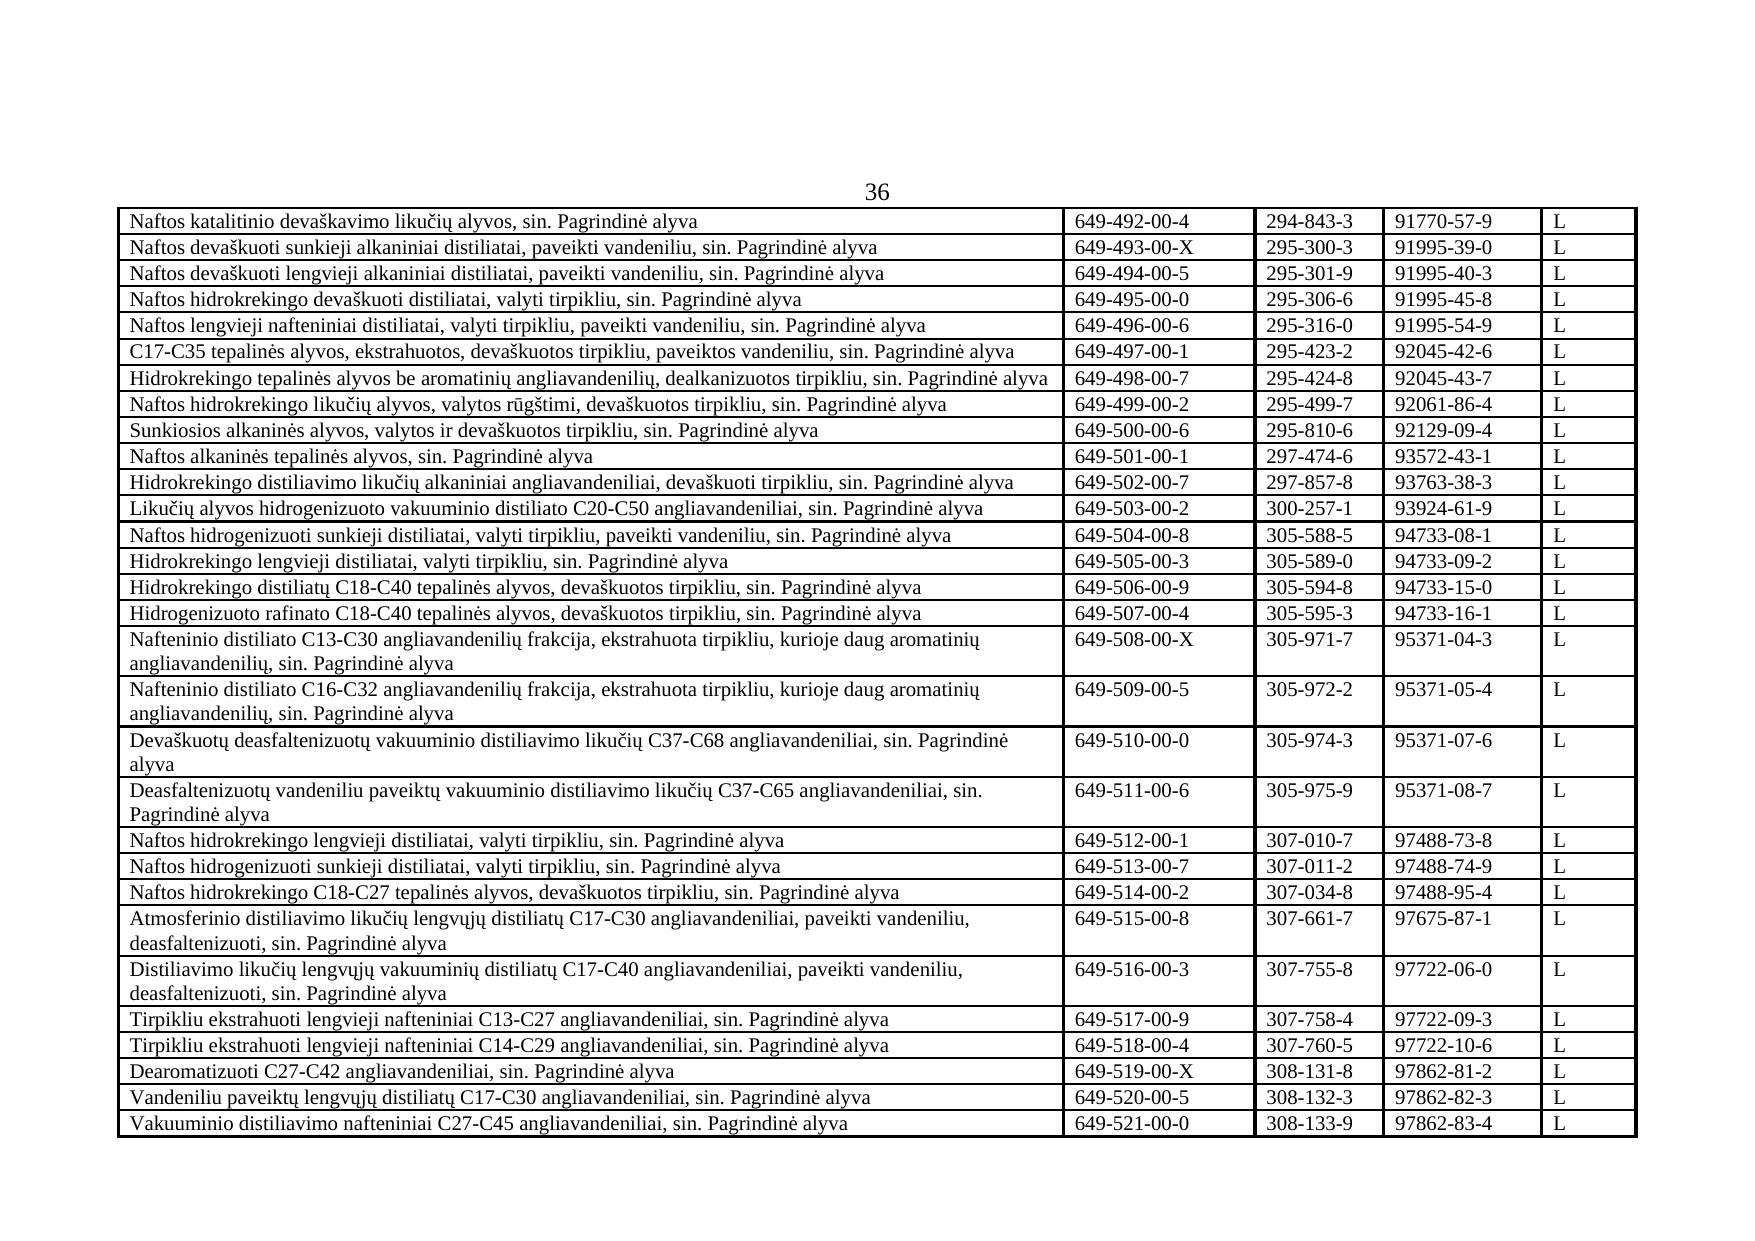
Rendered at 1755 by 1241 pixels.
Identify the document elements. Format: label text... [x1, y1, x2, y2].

table_cell L [1543, 287, 1634, 311]
table_cell 305-588-5 [1257, 523, 1382, 547]
table_cell L [1543, 340, 1634, 363]
table_cell 649-509-00-5 [1065, 677, 1253, 725]
table_cell 649-504-00-8 [1065, 523, 1253, 547]
table_cell 97862-82-3 [1385, 1085, 1540, 1109]
table_cell 91995-54-9 [1385, 313, 1540, 337]
table_cell Vakuuminio distiliavimo nafteniniai C27-C45 angliavandeniliai, sin. Pagrindinė alyva [120, 1111, 1062, 1135]
table_cell 649-499-00-2 [1065, 392, 1253, 416]
table_cell Naftos hidrokrekingo devaškuoti distiliatai, valyti tirpikliu, sin. Pagrindinė alyva [120, 287, 1062, 311]
table_cell 307-758-4 [1257, 1007, 1382, 1031]
table_cell L [1543, 880, 1634, 904]
table_cell 649-507-00-4 [1065, 601, 1253, 625]
table_cell Naftos hidrokrekingo C18-C27 tepalinės alyvos, devaškuotos tirpikliu, sin. Pagrindinė alyva [120, 880, 1062, 904]
table_cell 307-760-5 [1257, 1033, 1382, 1057]
table_cell Sunkiosios alkaninės alyvos, valytos ir devaškuotos tirpikliu, sin. Pagrindinė alyva [120, 418, 1062, 442]
table_cell Hidrogenizuoto rafinato C18-C40 tepalinės alyvos, devaškuotos tirpikliu, sin. Pagrindinė alyva [120, 601, 1062, 625]
table_cell Naftos alkaninės tepalinės alyvos, sin. Pagrindinė alyva [120, 444, 1062, 468]
table_cell L [1543, 1111, 1634, 1135]
table_cell L [1543, 366, 1634, 390]
table_cell Naftos hidrogenizuoti sunkieji distiliatai, valyti tirpikliu, sin. Pagrindinė alyva [120, 854, 1062, 878]
table_cell L [1543, 957, 1634, 1005]
table_cell 97862-81-2 [1385, 1059, 1540, 1083]
table_cell 91995-45-8 [1385, 287, 1540, 311]
table_cell Nafteninio distiliato C13-C30 angliavandenilių frakcija, ekstrahuota tirpikliu, kurioje daug aromatinių angliavandenilių, sin. Pagrindinė alyva [120, 627, 1062, 675]
table_cell L [1543, 470, 1634, 494]
table_cell Hidrokrekingo distiliavimo likučių alkaniniai angliavandeniliai, devaškuoti tirpikliu, sin. Pagrindinė alyva [120, 470, 1062, 494]
table_cell L [1543, 1085, 1634, 1109]
table_cell 305-972-2 [1257, 677, 1382, 725]
table_cell Likučių alyvos hidrogenizuoto vakuuminio distiliato C20-C50 angliavandeniliai, sin. Pagrindinė alyva [120, 496, 1062, 520]
table_cell 649-512-00-1 [1065, 828, 1253, 852]
table_cell 649-515-00-8 [1065, 906, 1253, 954]
table_cell Tirpikliu ekstrahuoti lengvieji nafteniniai C13-C27 angliavandeniliai, sin. Pagrindinė alyva [120, 1007, 1062, 1031]
table_cell 649-520-00-5 [1065, 1085, 1253, 1109]
table_cell 307-034-8 [1257, 880, 1382, 904]
table_cell L [1543, 828, 1634, 852]
table_cell 295-300-3 [1257, 235, 1382, 259]
table_cell 93924-61-9 [1385, 496, 1540, 520]
table_cell 649-502-00-7 [1065, 470, 1253, 494]
table_cell L [1543, 906, 1634, 954]
table_cell 649-497-00-1 [1065, 340, 1253, 363]
table_cell 305-974-3 [1257, 728, 1382, 776]
table_cell 649-518-00-4 [1065, 1033, 1253, 1057]
table_cell 649-501-00-1 [1065, 444, 1253, 468]
table_cell L [1543, 235, 1634, 259]
table_cell 97722-06-0 [1385, 957, 1540, 1005]
table_cell 95371-04-3 [1385, 627, 1540, 675]
table_cell L [1543, 549, 1634, 573]
table_cell 97488-73-8 [1385, 828, 1540, 852]
table_cell 97722-10-6 [1385, 1033, 1540, 1057]
table_cell 295-810-6 [1257, 418, 1382, 442]
table_cell 94733-08-1 [1385, 523, 1540, 547]
table_cell 649-494-00-5 [1065, 261, 1253, 285]
table_cell 91995-39-0 [1385, 235, 1540, 259]
table_cell 649-513-00-7 [1065, 854, 1253, 878]
table_cell L [1543, 627, 1634, 675]
table_cell Devaškuotų deasfaltenizuotų vakuuminio distiliavimo likučių C37-C68 angliavandeniliai, sin. Pagrindinė alyva [120, 728, 1062, 776]
table_cell 649-503-00-2 [1065, 496, 1253, 520]
table_cell L [1543, 261, 1634, 285]
table_cell 305-595-3 [1257, 601, 1382, 625]
table_cell 649-514-00-2 [1065, 880, 1253, 904]
table_cell 649-506-00-9 [1065, 575, 1253, 599]
table_cell 92045-43-7 [1385, 366, 1540, 390]
table_cell 295-499-7 [1257, 392, 1382, 416]
table_cell Naftos lengvieji nafteniniai distiliatai, valyti tirpikliu, paveikti vandeniliu, sin. Pagrindinė alyva [120, 313, 1062, 337]
table_cell 91995-40-3 [1385, 261, 1540, 285]
table_cell 649-510-00-0 [1065, 728, 1253, 776]
table_cell L [1543, 1007, 1634, 1031]
table_cell 97488-74-9 [1385, 854, 1540, 878]
table_cell 95371-08-7 [1385, 778, 1540, 826]
table_cell L [1543, 209, 1634, 233]
table_cell 649-496-00-6 [1065, 313, 1253, 337]
table_cell 649-508-00-X [1065, 627, 1253, 675]
table_cell L [1543, 1033, 1634, 1057]
table_cell 308-133-9 [1257, 1111, 1382, 1135]
table_cell 649-521-00-0 [1065, 1111, 1253, 1135]
table_cell 295-423-2 [1257, 340, 1382, 363]
table_cell 97488-95-4 [1385, 880, 1540, 904]
table_cell 295-424-8 [1257, 366, 1382, 390]
table_cell L [1543, 313, 1634, 337]
table_cell Distiliavimo likučių lengvųjų vakuuminių distiliatų C17-C40 angliavandeniliai, paveikti vandeniliu, deasfaltenizuoti, sin. Pagrindinė alyva [120, 957, 1062, 1005]
table_cell Naftos hidrogenizuoti sunkieji distiliatai, valyti tirpikliu, paveikti vandeniliu, sin. Pagrindinė alyva [120, 523, 1062, 547]
table_cell L [1543, 392, 1634, 416]
table_cell 649-511-00-6 [1065, 778, 1253, 826]
table_cell L [1543, 575, 1634, 599]
table_cell 649-516-00-3 [1065, 957, 1253, 1005]
table_cell 649-517-00-9 [1065, 1007, 1253, 1031]
table_cell 95371-07-6 [1385, 728, 1540, 776]
table_cell 649-492-00-4 [1065, 209, 1253, 233]
table_cell 297-474-6 [1257, 444, 1382, 468]
table_cell 649-519-00-X [1065, 1059, 1253, 1083]
table_cell C17-C35 tepalinės alyvos, ekstrahuotos, devaškuotos tirpikliu, paveiktos vandeniliu, sin. Pagrindinė alyva [120, 340, 1062, 363]
table_cell 97722-09-3 [1385, 1007, 1540, 1031]
table_cell Naftos hidrokrekingo lengvieji distiliatai, valyti tirpikliu, sin. Pagrindinė alyva [120, 828, 1062, 852]
table_cell L [1543, 728, 1634, 776]
table_cell Vandeniliu paveiktų lengvųjų distiliatų C17-C30 angliavandeniliai, sin. Pagrindinė alyva [120, 1085, 1062, 1109]
table_cell 295-301-9 [1257, 261, 1382, 285]
table_cell 305-975-9 [1257, 778, 1382, 826]
table_cell L [1543, 523, 1634, 547]
table_cell 649-495-00-0 [1065, 287, 1253, 311]
table_cell 94733-15-0 [1385, 575, 1540, 599]
table_cell L [1543, 444, 1634, 468]
table_cell Naftos devaškuoti sunkieji alkaniniai distiliatai, paveikti vandeniliu, sin. Pagrindinė alyva [120, 235, 1062, 259]
table_cell L [1543, 418, 1634, 442]
table_cell L [1543, 601, 1634, 625]
table_cell L [1543, 854, 1634, 878]
table_cell Hidrokrekingo distiliatų C18-C40 tepalinės alyvos, devaškuotos tirpikliu, sin. Pagrindinė alyva [120, 575, 1062, 599]
table_cell L [1543, 1059, 1634, 1083]
table_cell 92129-09-4 [1385, 418, 1540, 442]
table_cell 297-857-8 [1257, 470, 1382, 494]
table_cell Tirpikliu ekstrahuoti lengvieji nafteniniai C14-C29 angliavandeniliai, sin. Pagrindinė alyva [120, 1033, 1062, 1057]
table_cell 305-971-7 [1257, 627, 1382, 675]
table_cell 295-316-0 [1257, 313, 1382, 337]
table_cell Naftos devaškuoti lengvieji alkaniniai distiliatai, paveikti vandeniliu, sin. Pagrindinė alyva [120, 261, 1062, 285]
table_cell Hidrokrekingo lengvieji distiliatai, valyti tirpikliu, sin. Pagrindinė alyva [120, 549, 1062, 573]
table_cell Hidrokrekingo tepalinės alyvos be aromatinių angliavandenilių, dealkanizuotos tirpikliu, sin. Pagrindinė alyva [120, 366, 1062, 390]
table_cell 307-011-2 [1257, 854, 1382, 878]
table_cell 649-493-00-X [1065, 235, 1253, 259]
table_cell 95371-05-4 [1385, 677, 1540, 725]
table_cell L [1543, 496, 1634, 520]
table_cell Naftos katalitinio devaškavimo likučių alyvos, sin. Pagrindinė alyva [120, 209, 1062, 233]
table_cell 308-131-8 [1257, 1059, 1382, 1083]
table_cell 92045-42-6 [1385, 340, 1540, 363]
table_cell 305-589-0 [1257, 549, 1382, 573]
table_cell 93572-43-1 [1385, 444, 1540, 468]
table_cell 300-257-1 [1257, 496, 1382, 520]
table_cell L [1543, 778, 1634, 826]
table_cell 93763-38-3 [1385, 470, 1540, 494]
table_cell 307-010-7 [1257, 828, 1382, 852]
table_cell 307-661-7 [1257, 906, 1382, 954]
table_cell 649-500-00-6 [1065, 418, 1253, 442]
table_cell Dearomatizuoti C27-C42 angliavandeniliai, sin. Pagrindinė alyva [120, 1059, 1062, 1083]
table_cell 94733-16-1 [1385, 601, 1540, 625]
table_cell 305-594-8 [1257, 575, 1382, 599]
table_cell 294-843-3 [1257, 209, 1382, 233]
table_cell 91770-57-9 [1385, 209, 1540, 233]
table_cell Deasfaltenizuotų vandeniliu paveiktų vakuuminio distiliavimo likučių C37-C65 angliavandeniliai, sin. Pagrindinė alyva [120, 778, 1062, 826]
table_cell Naftos hidrokrekingo likučių alyvos, valytos rūgštimi, devaškuotos tirpikliu, sin. Pagrindinė alyva [120, 392, 1062, 416]
table_cell 97675-87-1 [1385, 906, 1540, 954]
table_cell 94733-09-2 [1385, 549, 1540, 573]
table_cell L [1543, 677, 1634, 725]
table_cell Atmosferinio distiliavimo likučių lengvųjų distiliatų C17-C30 angliavandeniliai, paveikti vandeniliu, deasfaltenizuoti, sin. Pagrindinė alyva [120, 906, 1062, 954]
table_cell 649-498-00-7 [1065, 366, 1253, 390]
table_cell 308-132-3 [1257, 1085, 1382, 1109]
table_cell 307-755-8 [1257, 957, 1382, 1005]
table_cell Nafteninio distiliato C16-C32 angliavandenilių frakcija, ekstrahuota tirpikliu, kurioje daug aromatinių angliavandenilių, sin. Pagrindinė alyva [120, 677, 1062, 725]
table_cell 295-306-6 [1257, 287, 1382, 311]
table_cell 649-505-00-3 [1065, 549, 1253, 573]
table_cell 97862-83-4 [1385, 1111, 1540, 1135]
table_cell 92061-86-4 [1385, 392, 1540, 416]
